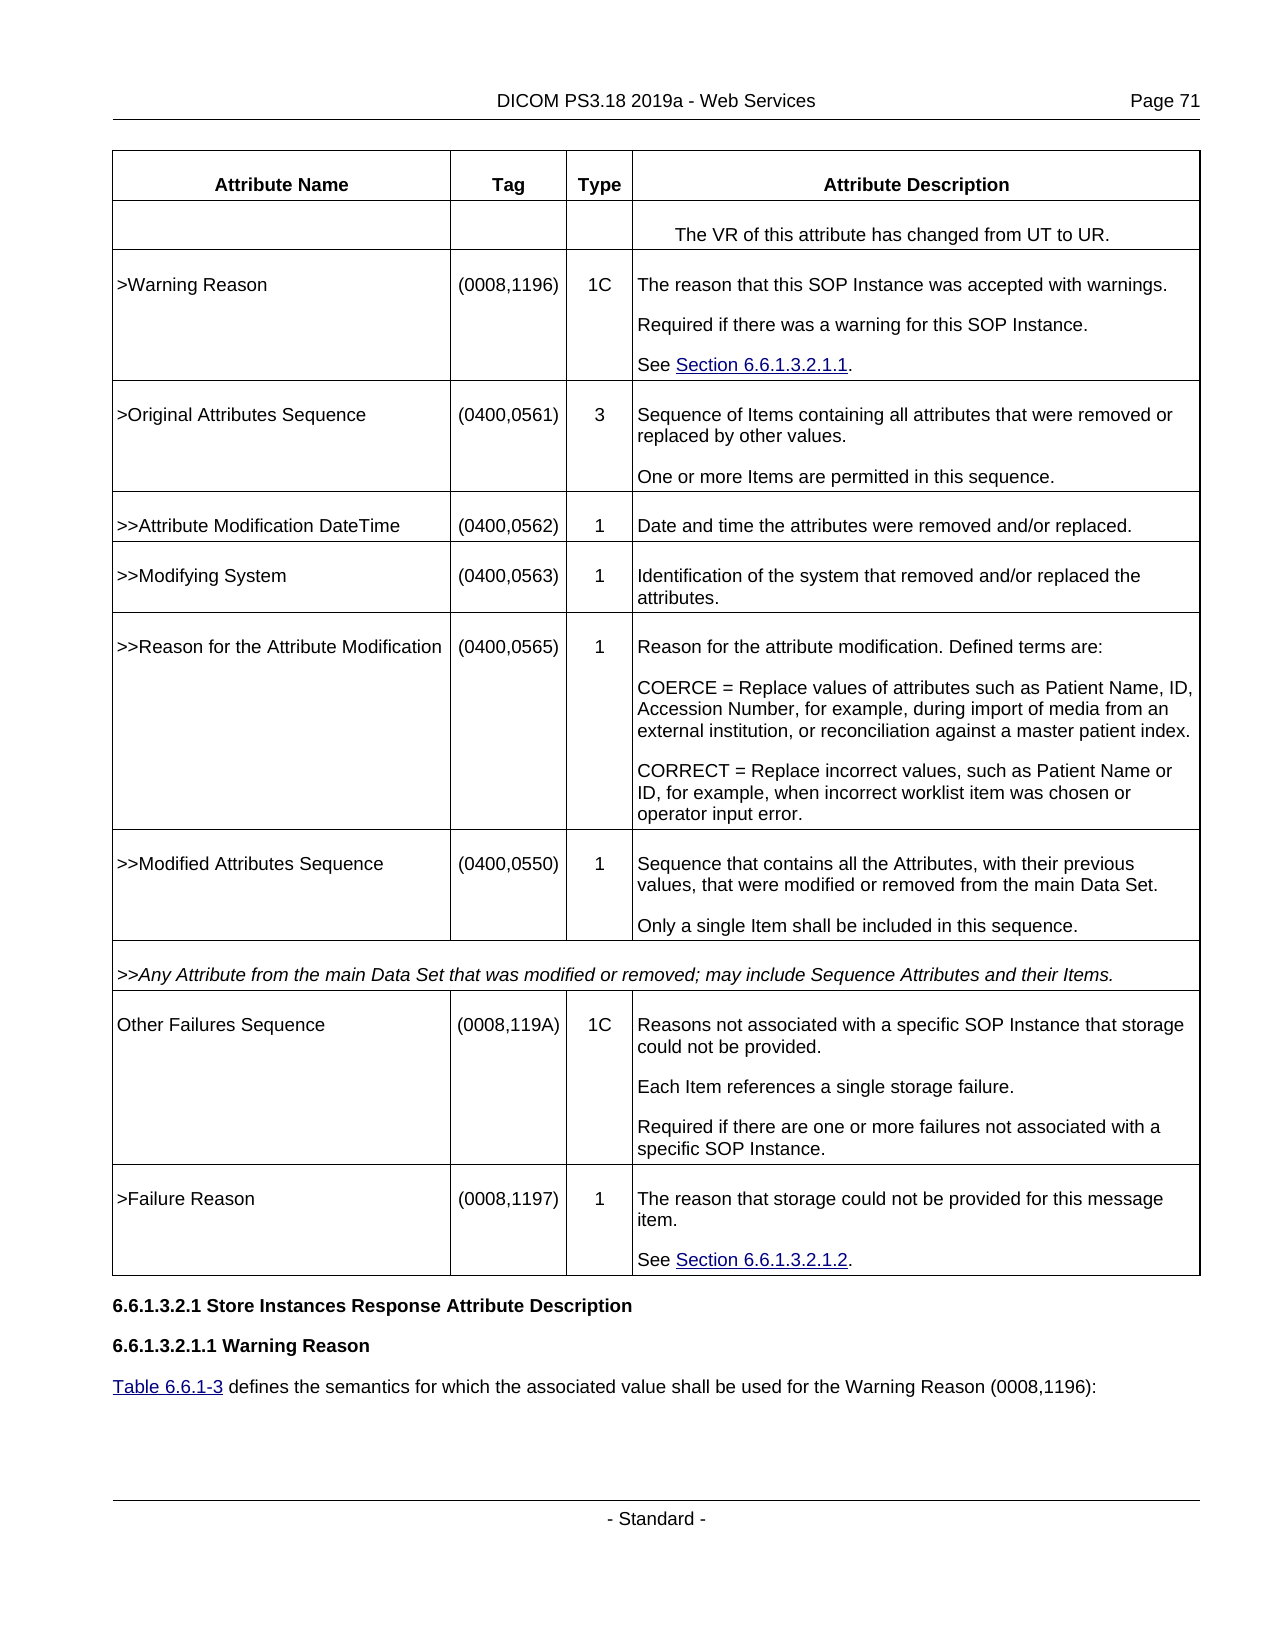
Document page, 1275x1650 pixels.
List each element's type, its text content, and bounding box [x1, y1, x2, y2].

table_cell 1 [567, 830, 632, 940]
table_cell >>Modified Attributes Sequence [113, 830, 450, 940]
table_cell 1C [567, 250, 632, 380]
table_cell >>Reason for the Attribute Modification [113, 613, 450, 829]
table_cell 1C [567, 991, 632, 1163]
table_cell Sequence that contains all the Attributes, with their previous values, that were modified or removed from the main Data Set. Only a single Item shall be included in this sequence. [633, 830, 1199, 940]
table_cell The reason that this SOP Instance was accepted with warnings. Required if there was a warning for this SOP Instance. See Section 6.6.1.3.2.1.1. [633, 250, 1199, 380]
table_cell >Original Attributes Sequence [113, 381, 450, 491]
table_cell >>Modifying System [113, 542, 450, 612]
table_cell (0008,1197) [451, 1165, 566, 1275]
table_cell >Warning Reason [113, 250, 450, 380]
table_cell [567, 201, 632, 249]
text Table 6.6.1-3 defines the semantics for which the associated value shall be used for the Warning Reason (0008,1196): [112, 1375, 1200, 1397]
table_cell (0008,1196) [451, 250, 566, 380]
table_cell Reason for the attribute modification. Defined terms are: COERCE = Replace values of attributes such as Patient Name, ID, Accession Number, for example, during import of media from an external institution, or reconciliation against a master patient index. CORRECT = Replace incorrect values, such as Patient Name or ID, for example, when incorrect worklist item was chosen or operator input error. [633, 613, 1199, 829]
table_cell (0400,0550) [451, 830, 566, 940]
table_cell Other Failures Sequence [113, 991, 450, 1163]
table_cell (0400,0563) [451, 542, 566, 612]
table_cell 3 [567, 381, 632, 491]
table_cell Sequence of Items containing all attributes that were removed or replaced by other values. One or more Items are permitted in this sequence. [633, 381, 1199, 491]
table_cell [113, 201, 450, 249]
table_header Type [567, 151, 632, 200]
table_cell (0400,0561) [451, 381, 566, 491]
table_cell (0400,0565) [451, 613, 566, 829]
table_cell >>Any Attribute from the main Data Set that was modified or removed; may include Sequence Attributes and their Items. [113, 941, 1199, 990]
table_cell [451, 201, 566, 249]
table_header Attribute Description [633, 151, 1199, 200]
table_cell The VR of this attribute has changed from UT to UR. [633, 201, 1199, 249]
table_header Tag [451, 151, 566, 200]
table_cell >>Attribute Modification DateTime [113, 492, 450, 541]
table_cell Date and time the attributes were removed and/or replaced. [633, 492, 1199, 541]
table_cell Identification of the system that removed and/or replaced the attributes. [633, 542, 1199, 612]
table_cell 1 [567, 542, 632, 612]
text 6.6.1.3.2.1.1 Warning Reason [112, 1335, 1200, 1357]
table_cell 1 [567, 1165, 632, 1275]
table_cell (0400,0562) [451, 492, 566, 541]
table_cell 1 [567, 613, 632, 829]
table_cell 1 [567, 492, 632, 541]
table_cell The reason that storage could not be provided for this message item. See Section 6.6.1.3.2.1.2. [633, 1165, 1199, 1275]
table_cell (0008,119A) [451, 991, 566, 1163]
table_cell Reasons not associated with a specific SOP Instance that storage could not be provided. Each Item references a single storage failure. Required if there are one or more failures not associated with a specific SOP Instance. [633, 991, 1199, 1163]
table_header Attribute Name [113, 151, 450, 200]
text 6.6.1.3.2.1 Store Instances Response Attribute Description [112, 1295, 1200, 1316]
table_cell >Failure Reason [113, 1165, 450, 1275]
